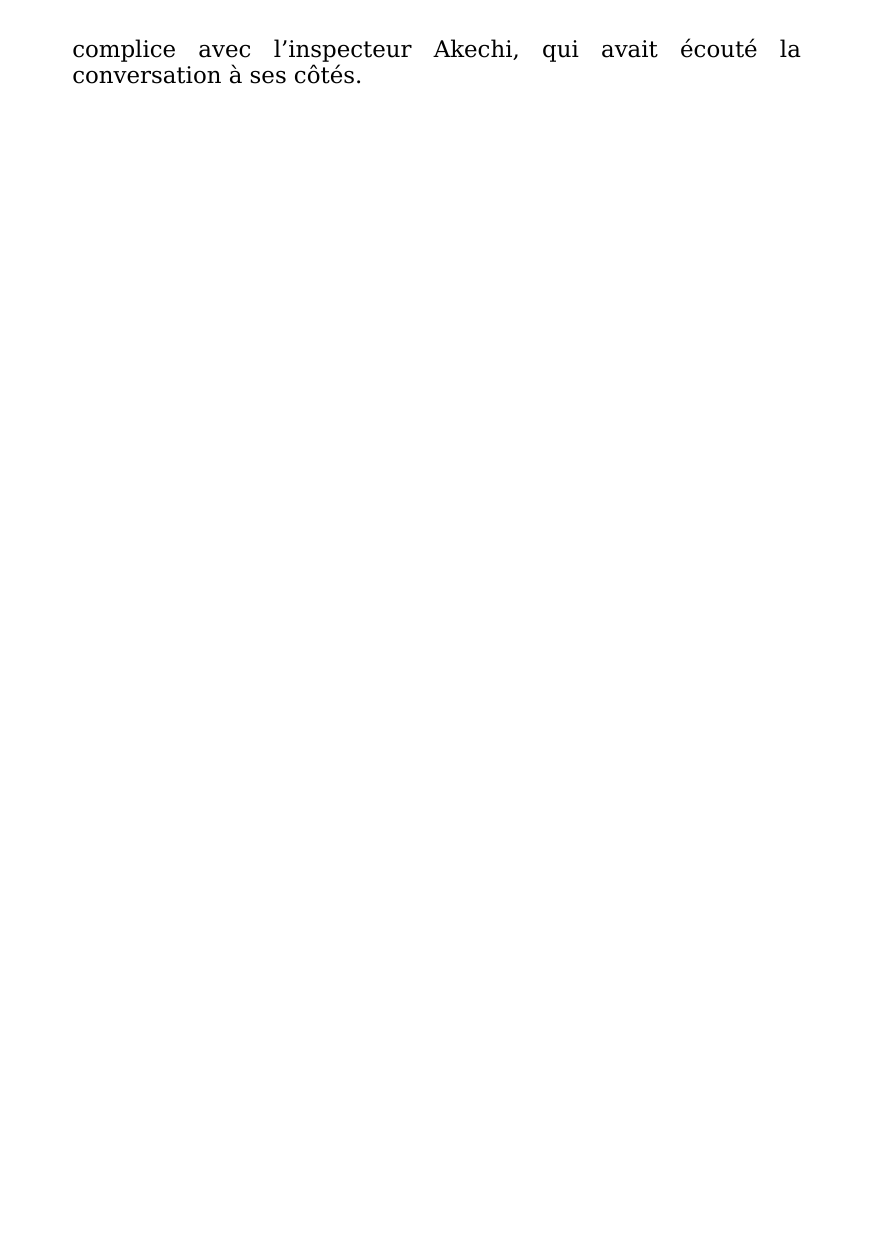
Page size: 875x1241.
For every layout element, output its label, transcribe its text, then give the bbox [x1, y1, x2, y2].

text complice avec l’inspecteur Akechi, qui avait écouté la conversation à ses côtés. [72, 36, 802, 89]
